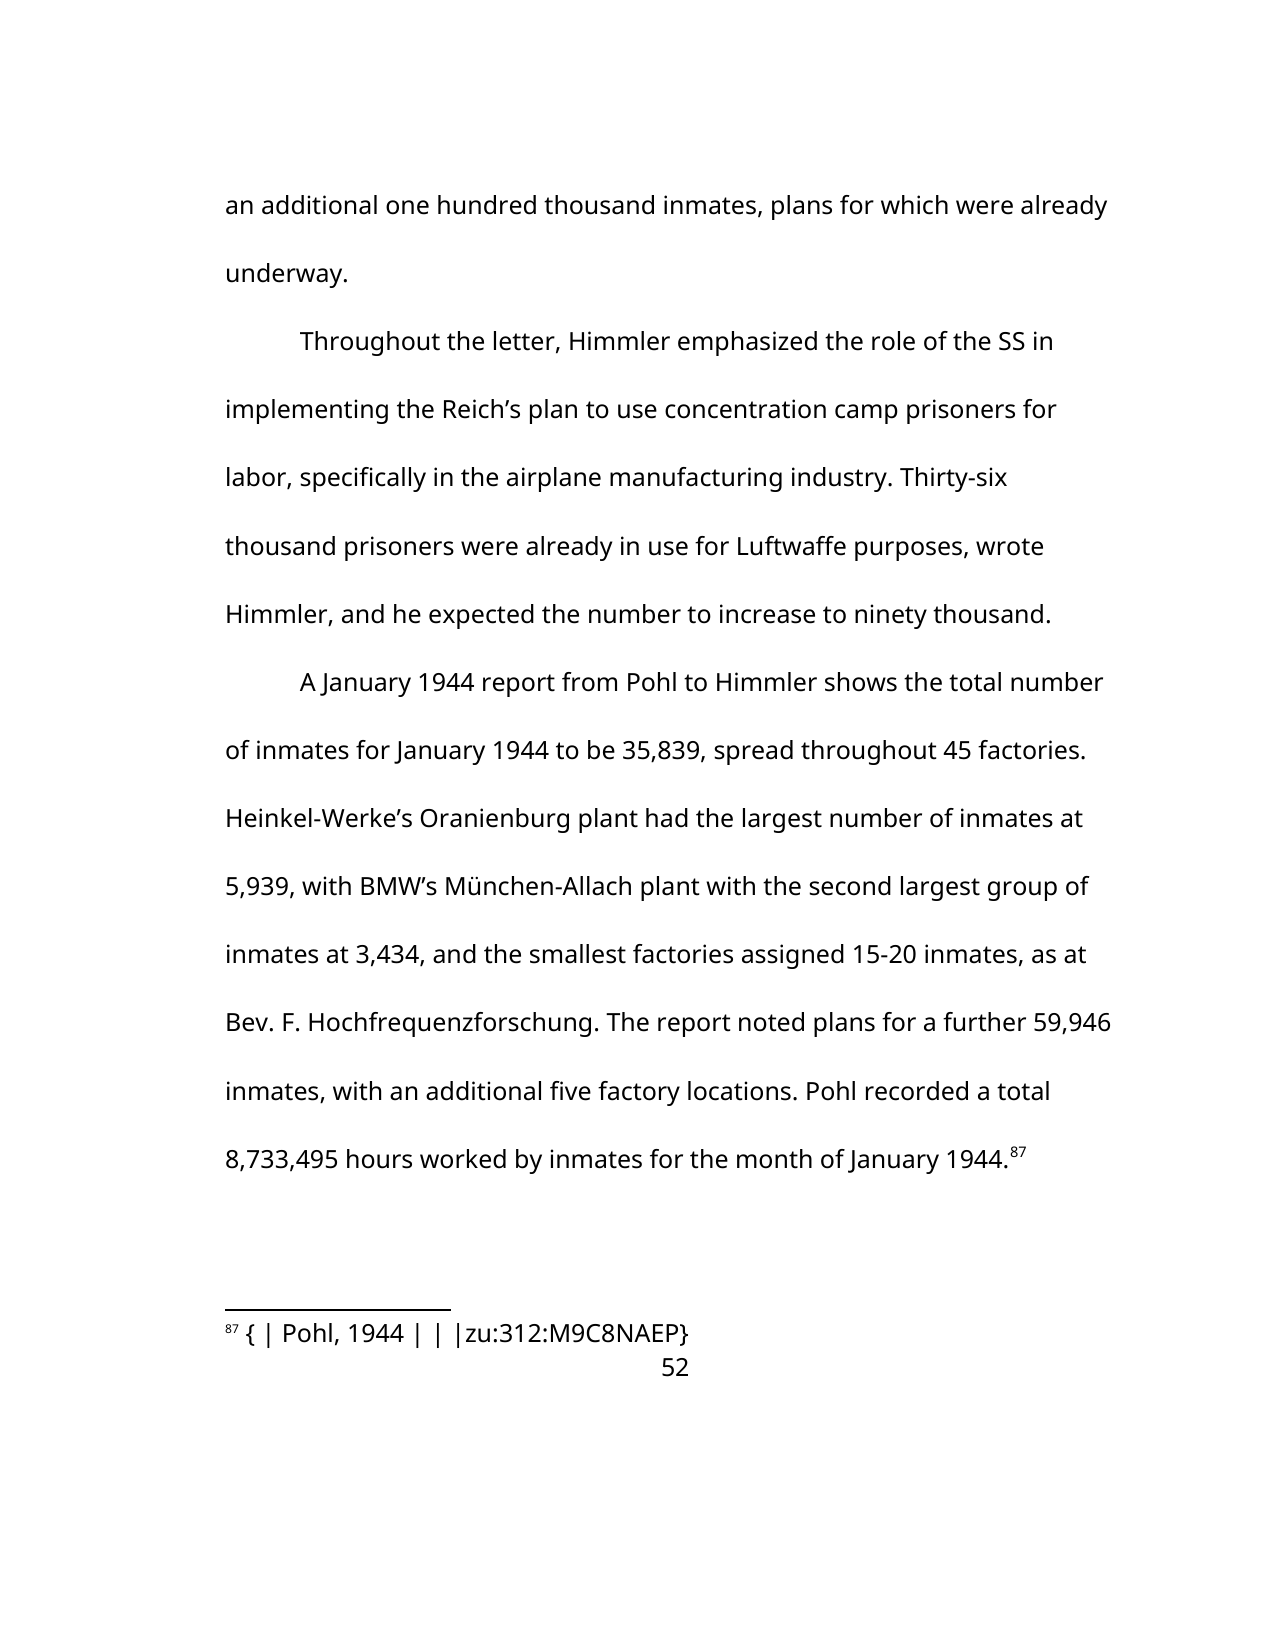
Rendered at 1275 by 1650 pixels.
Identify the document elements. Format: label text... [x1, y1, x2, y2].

text { | Pohl, 1944 | | |zu:312:M9C8NAEP} [225, 1316, 1125, 1350]
text Throughout the letter, Himmler emphasized the role of the SS in implementing the Reich’s plan to use concentration camp prisoners for labor, specifically in the airplane manufacturing industry. Thirty-six thousand prisoners were already in use for Luftwaffe purposes, wrote Himmler, and he expected the number to increase to ninety thousand. [225, 324, 1125, 630]
text an additional one hundred thousand inmates, plans for which were already underway. [225, 187, 1125, 290]
text A January 1944 report from Pohl to Himmler shows the total number of inmates for January 1944 to be 35,839, spread throughout 45 factories. Heinkel-Werke’s Oranienburg plant had the largest number of inmates at 5,939, with BMW’s München-Allach plant with the second largest group of inmates at 3,434, and the smallest factories assigned 15-20 inmates, as at Bev. F. Hochfrequenzforschung. The report noted plans for a further 59,946 inmates, with an additional five factory locations. Pohl recorded a total 8,733,495 hours worked by inmates for the month of January 1944. [225, 664, 1125, 1175]
